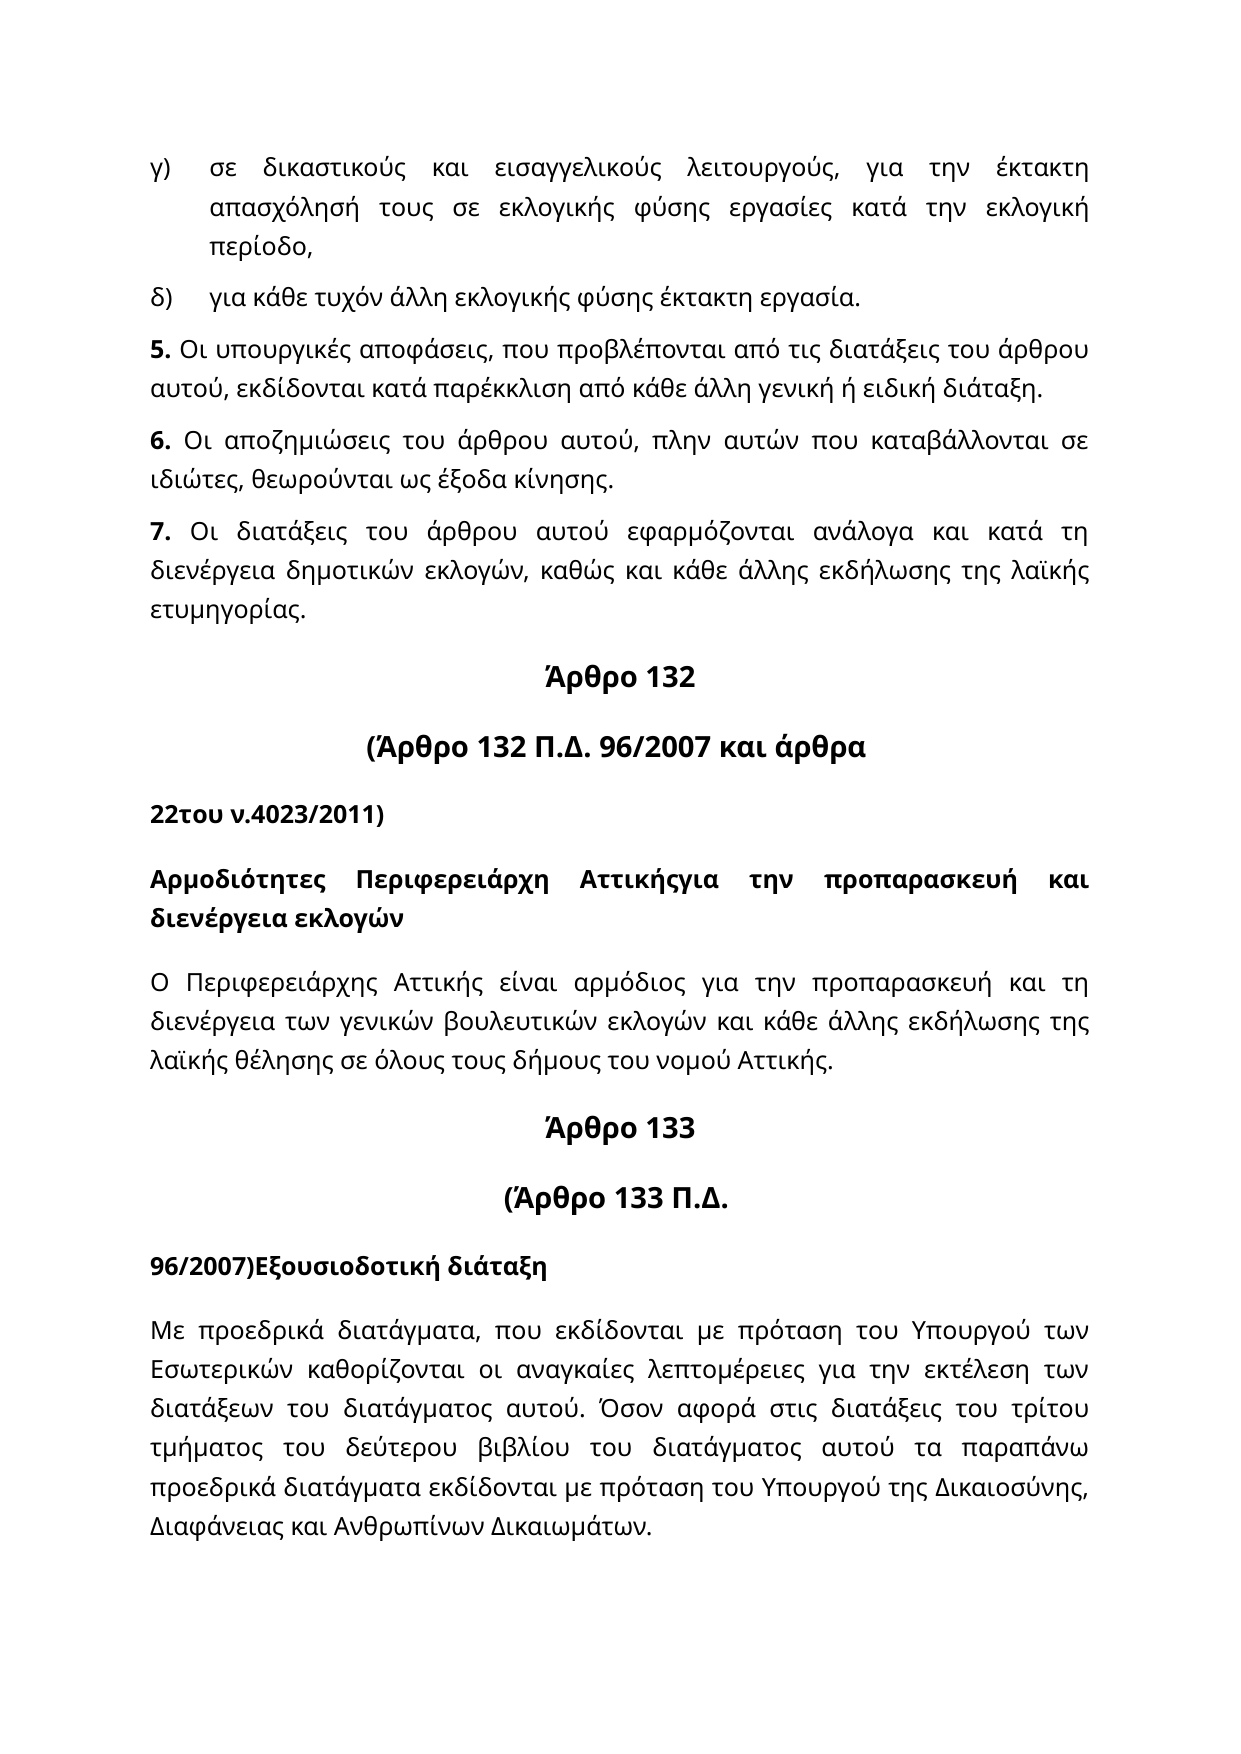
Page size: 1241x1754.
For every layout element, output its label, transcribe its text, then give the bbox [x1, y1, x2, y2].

text Με προεδρικά διατάγματα, που εκδίδονται με πρόταση του Υπουργού των Εσωτερικών καθορίζονται οι αναγκαίες λεπτομέρειες για την εκτέλεση των διατάξεων του διατάγματος αυτού. Όσον αφορά στις διατάξεις του τρίτου τμήματος του δεύτερου βιβλίου του διατάγματος αυτού τα παραπάνω προεδρικά διατάγματα εκδίδονται με πρόταση του Υπουργού της Δικαιοσύνης, Διαφάνειας και Ανθρωπίνων Δικαιωμάτων. [150, 1312, 1090, 1542]
subtitle Άρθρο 133 [150, 1107, 1090, 1147]
text 96/2007)Εξουσιοδοτική διάταξη [150, 1248, 1090, 1282]
text 22του ν.4023/2011) [150, 797, 1090, 831]
text 7. Οι διατάξεις του άρθρου αυτού εφαρμόζονται ανάλογα και κατά τη διενέργεια δημοτικών εκλογών, καθώς και κάθε άλλης εκδήλωσης της λαϊκής ετυμηγορίας. [150, 513, 1090, 626]
text Ο Περιφερειάρχης Αττικής είναι αρμόδιος για την προπαρασκευή και τη διενέργεια των γενικών βουλευτικών εκλογών και κάθε άλλης εκδήλωσης της λαϊκής θέλησης σε όλους τους δήμους του νομού Αττικής. [150, 964, 1090, 1077]
subtitle (Άρθρο 132 Π.Δ. 96/2007 και άρθρα [150, 726, 1090, 766]
text Αρμοδιότητες Περιφερειάρχη Αττικήςγια την προπαρασκευή και διενέργεια εκλογών [150, 861, 1090, 934]
list δ) για κάθε τυχόν άλλη εκλογικής φύσης έκτακτη εργασία. [150, 280, 1090, 314]
text 5. Οι υπουργικές αποφάσεις, που προβλέπονται από τις διατάξεις του άρθρου αυτού, εκδίδονται κατά παρέκκλιση από κάθε άλλη γενική ή ειδική διάταξη. [150, 332, 1090, 405]
subtitle (Άρθρο 133 Π.Δ. [150, 1178, 1090, 1217]
list γ) σε δικαστικούς και εισαγγελικούς λειτουργούς, για την έκτακτη απασχόλησή τους σε εκλογικής φύσης εργασίες κατά την εκλογική περίοδο, [150, 150, 1090, 262]
subtitle Άρθρο 132 [150, 656, 1090, 696]
text 6. Οι αποζημιώσεις του άρθρου αυτού, πλην αυτών που καταβάλλονται σε ιδιώτες, θεωρούνται ως έξοδα κίνησης. [150, 422, 1090, 496]
